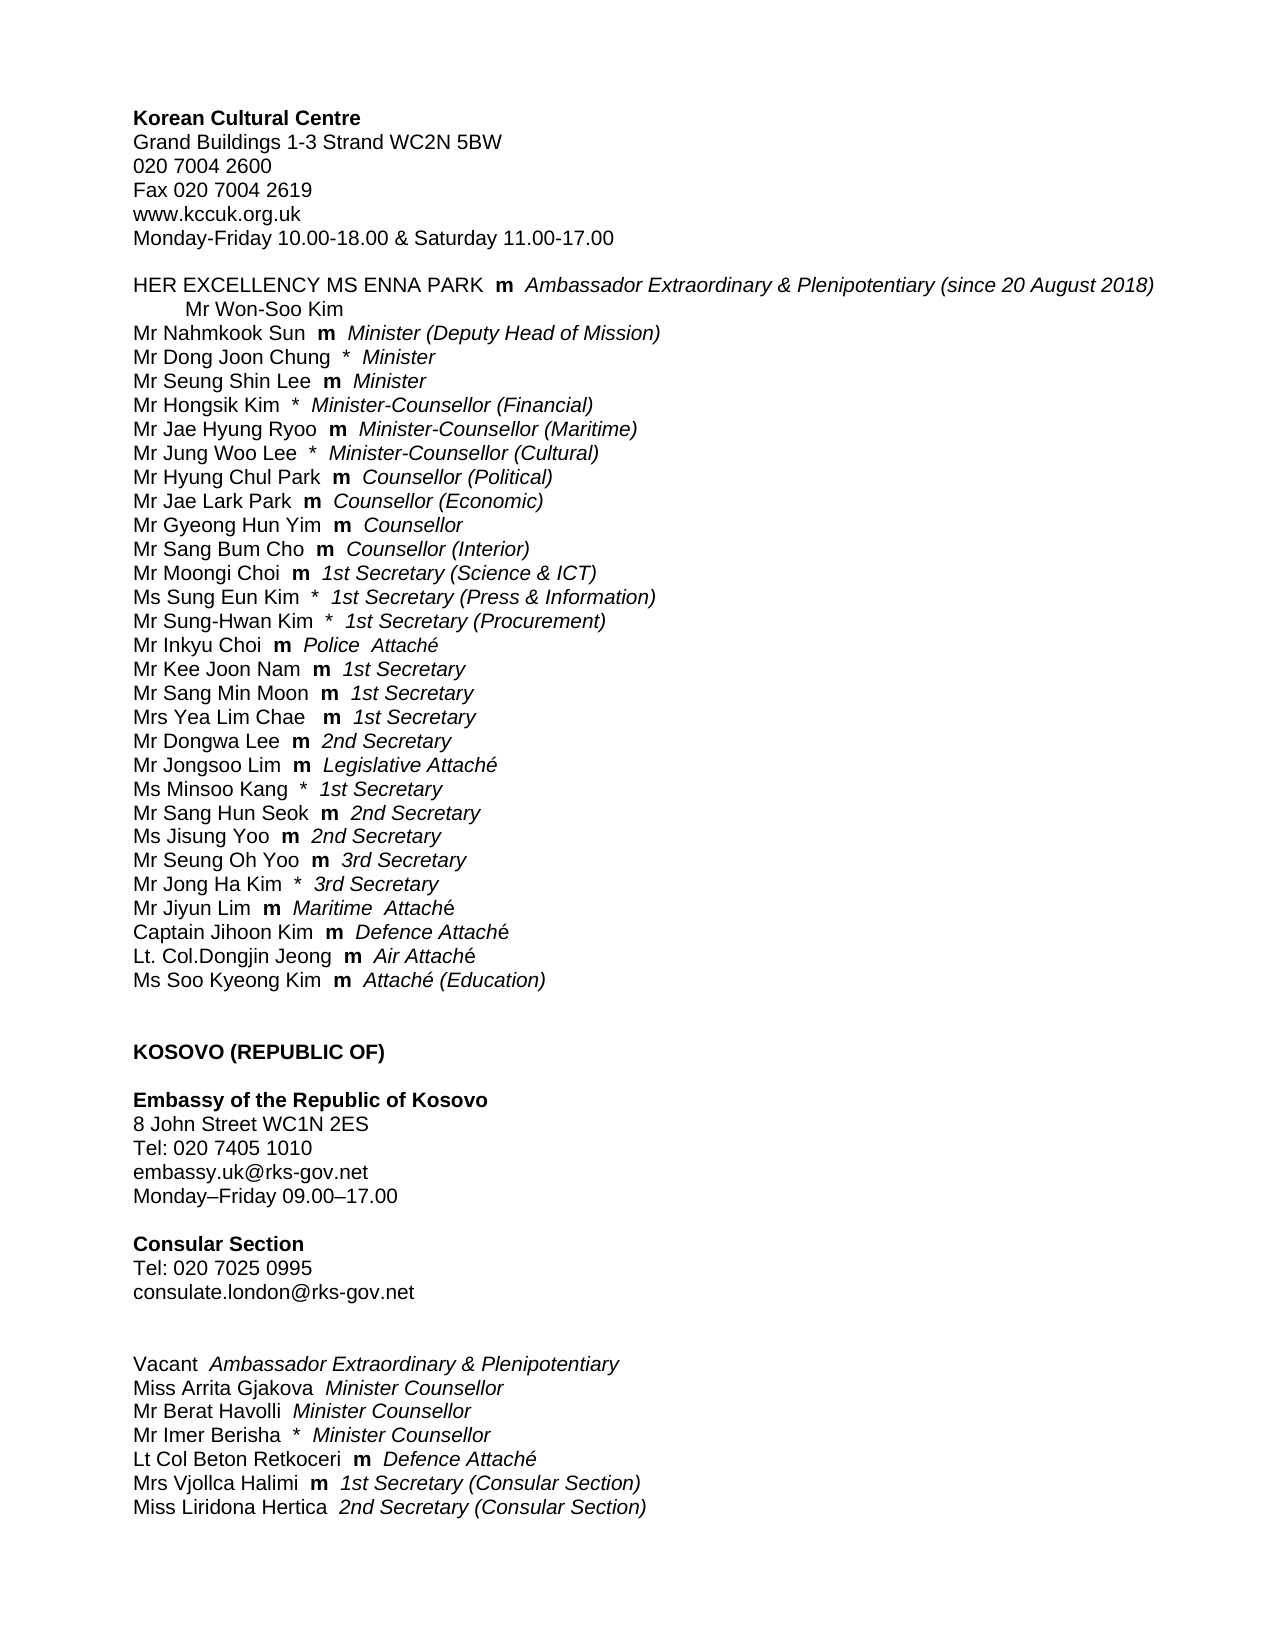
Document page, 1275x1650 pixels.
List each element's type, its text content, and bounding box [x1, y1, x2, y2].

text Mr Hyung Chul Park m Counsellor (Political) [133, 465, 1181, 489]
text Ms Jisung Yoo m 2nd Secretary [133, 824, 1181, 848]
text Fax 020 7004 2619 [133, 177, 1181, 201]
text Mr Jongsoo Lim m Legislative Attaché [133, 752, 1181, 776]
text Captain Jihoon Kim m Defence Attaché [133, 920, 1181, 944]
text Mr Sung-Hwan Kim * 1st Secretary (Procurement) [133, 609, 1181, 633]
text consulate.london@rks-gov.net [133, 1279, 1181, 1303]
text Tel: 020 7025 0995 [133, 1256, 1181, 1279]
text embassy.uk@rks-gov.net [133, 1160, 1181, 1184]
text Ms Soo Kyeong Kim m Attaché (Education) [133, 968, 1181, 992]
text Miss Liridona Hertica 2nd Secretary (Consular Section) [133, 1495, 1181, 1519]
text Mr Dongwa Lee m 2nd Secretary [133, 728, 1181, 752]
text Mr Jae Hyung Ryoo m Minister-Counsellor (Maritime) [133, 417, 1181, 441]
text Mr Nahmkook Sun m Minister (Deputy Head of Mission) [133, 321, 1181, 345]
text Mr Gyeong Hun Yim m Counsellor [133, 513, 1181, 537]
text Mr Moongi Choi m 1st Secretary (Science & ICT) [133, 561, 1181, 585]
text 8 John Street WC1N 2ES [133, 1112, 1181, 1136]
text Mr Jong Ha Kim * 3rd Secretary [133, 872, 1181, 896]
text Mr Jae Lark Park m Counsellor (Economic) [133, 489, 1181, 513]
text Mr Hongsik Kim * Minister-Counsellor (Financial) [133, 393, 1181, 417]
text Mr Jung Woo Lee * Minister-Counsellor (Cultural) [133, 441, 1181, 465]
text www.kccuk.org.uk [133, 201, 1181, 225]
text Miss Arrita Gjakova Minister Counsellor [133, 1375, 1181, 1399]
text Consular Section [133, 1232, 1181, 1256]
text Mr Imer Berisha * Minister Counsellor [133, 1423, 1181, 1447]
text 020 7004 2600 [133, 153, 1181, 177]
text Ms Sung Eun Kim * 1st Secretary (Press & Information) [133, 585, 1181, 609]
text Ms Minsoo Kang * 1st Secretary [133, 776, 1181, 800]
text Mr Sang Bum Cho m Counsellor (Interior) [133, 537, 1181, 561]
text Mr Sang Hun Seok m 2nd Secretary [133, 800, 1181, 824]
text Embassy of the Republic of Kosovo [133, 1088, 1181, 1112]
text Mr Jiyun Lim m Maritime Attaché [133, 896, 1181, 920]
text HER EXCELLENCY MS ENNA PARK m Ambassador Extraordinary & Plenipotentiary (since 20 August 2018) [133, 273, 1181, 297]
text Mr Inkyu Choi m Police Attaché [133, 633, 1181, 657]
text Mr Seung Shin Lee m Minister [133, 369, 1181, 393]
text Lt. Col.Dongjin Jeong m Air Attaché [133, 944, 1181, 968]
text Lt Col Beton Retkoceri m Defence Attaché [133, 1447, 1181, 1471]
text KOSOVO (REPUBLIC OF) [133, 1040, 1181, 1064]
text Mr Sang Min Moon m 1st Secretary [133, 681, 1181, 704]
text Monday-Friday 10.00-18.00 & Saturday 11.00-17.00 [133, 225, 1181, 249]
text Korean Cultural Centre [133, 106, 1181, 129]
text Mrs Yea Lim Chae m 1st Secretary [133, 704, 1181, 728]
text Mr Berat Havolli Minister Counsellor [133, 1399, 1181, 1423]
text Tel: 020 7405 1010 [133, 1136, 1181, 1160]
text Mrs Vjollca Halimi m 1st Secretary (Consular Section) [133, 1471, 1181, 1495]
text Mr Won-Soo Kim [133, 297, 1181, 321]
text Vacant Ambassador Extraordinary & Plenipotentiary [133, 1351, 1181, 1375]
text Mr Kee Joon Nam m 1st Secretary [133, 657, 1181, 681]
text Mr Seung Oh Yoo m 3rd Secretary [133, 848, 1181, 872]
text Mr Dong Joon Chung * Minister [133, 345, 1181, 369]
text Monday–Friday 09.00–17.00 [133, 1184, 1181, 1208]
text Grand Buildings 1-3 Strand WC2N 5BW [133, 129, 1181, 153]
